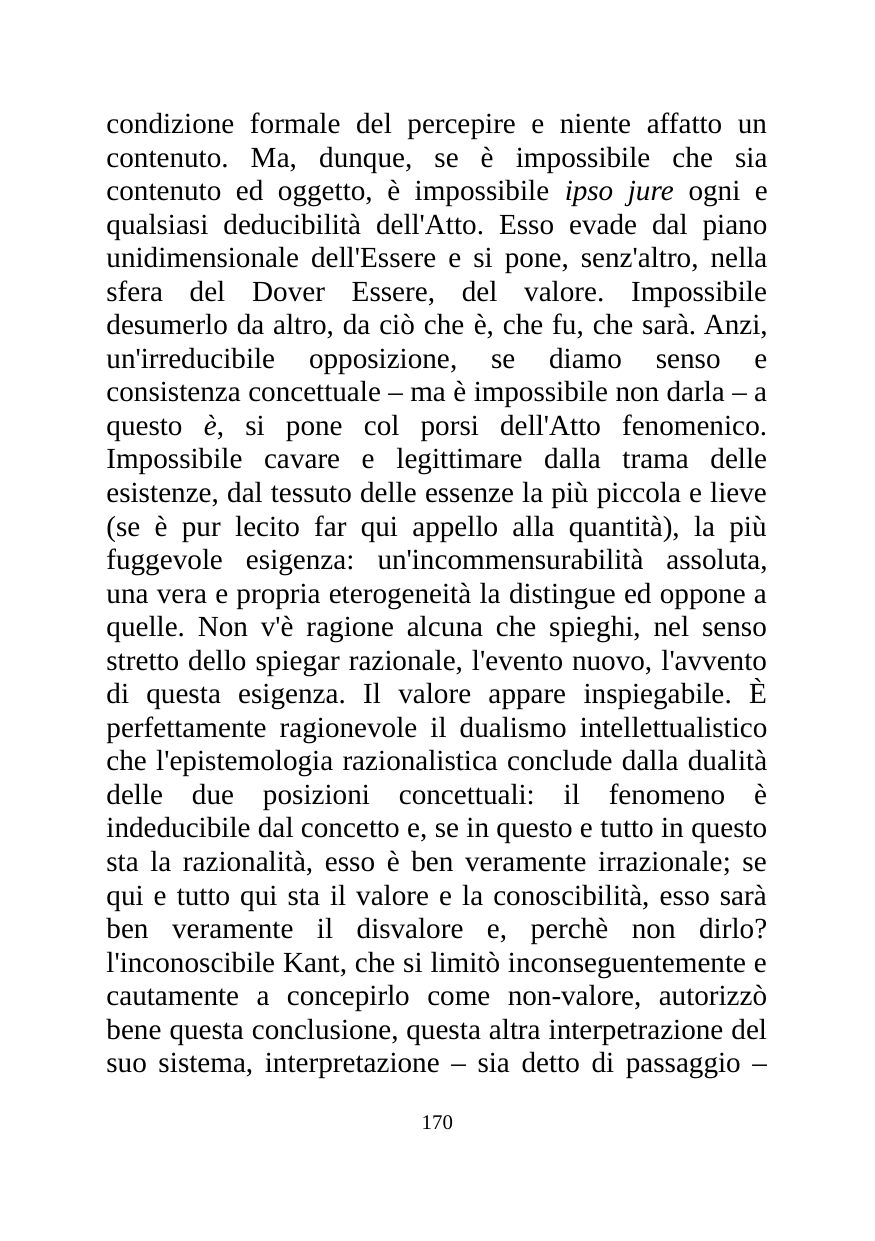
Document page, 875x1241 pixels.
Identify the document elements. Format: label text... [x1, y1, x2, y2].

text condizione formale del percepire e niente affatto un contenuto. Ma, dunque, se è impossibile che sia contenuto ed oggetto, è impossibile ipso jure ogni e qualsiasi deducibilità dell'Atto. Esso evade dal piano unidimensionale dell'Essere e si pone, senz'altro, nella sfera del Dover Essere, del valore. Impossibile desumerlo da altro, da ciò che è, che fu, che sarà. Anzi, un'irreducibile opposizione, se diamo senso e consistenza concettuale – ma è impossibile non darla – a questo è, si pone col porsi dell'Atto fenomenico. Impossibile cavare e legittimare dalla trama delle esistenze, dal tessuto delle essenze la più piccola e lieve (se è pur lecito far qui appello alla quantità), la più fuggevole esigenza: un'incommensurabilità assoluta, una vera e propria eterogeneità la distingue ed oppone a quelle. Non v'è ragione alcuna che spieghi, nel senso stretto dello spiegar razionale, l'evento nuovo, l'avvento di questa esigenza. Il valore appare inspiegabile. È perfettamente ragionevole il dualismo intellettualistico che l'epistemologia razionalistica conclude dalla dualità delle due posizioni concettuali: il fenomeno è indeducibile dal concetto e, se in questo e tutto in questo sta la razionalità, esso è ben veramente irrazionale; se qui e tutto qui sta il valore e la conoscibilità, esso sarà ben veramente il disvalore e, perchè non dirlo? l'inconoscibile Kant, che si limitò inconseguentemente e cautamente a concepirlo come non-valore, autorizzò bene questa conclusione, questa altra interpetrazione del suo sistema, interpretazione – sia detto di passaggio – [106, 106, 768, 1079]
